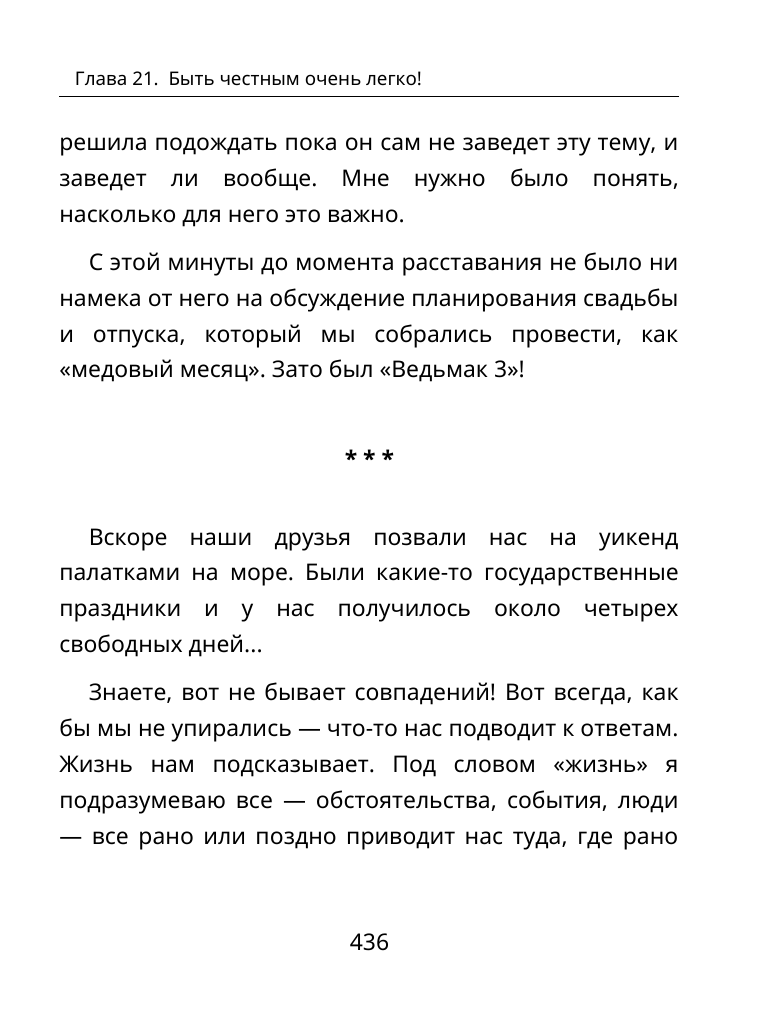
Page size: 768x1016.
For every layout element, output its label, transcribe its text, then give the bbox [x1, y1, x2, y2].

text решила подождать пока он сам не заведет эту тему, и заведет ли вообще. Мне нужно было понять, насколько для него это важно. [59, 126, 679, 229]
text Вскоре наши друзья позвали нас на уикенд палатками на море. Были какие-то государственные праздники и у нас получилось около четырех свободных дней... [59, 520, 679, 659]
text Знаете, вот не бывает совпадений! Вот всегда, как бы мы не упирались — что-то нас подводит к ответам. Жизнь нам подсказывает. Под словом «жизнь» я подразумеваю все — обстоятельства, события, люди — все рано или поздно приводит нас туда, где рано [59, 676, 679, 851]
text С этой минуты до момента расставания не было ни намека от него на обсуждение планирования свадьбы и отпуска, который мы собрались провести, как «медовый месяц». Зато был «Ведьмак 3»! [59, 246, 679, 385]
subtitle * * * [59, 443, 679, 474]
